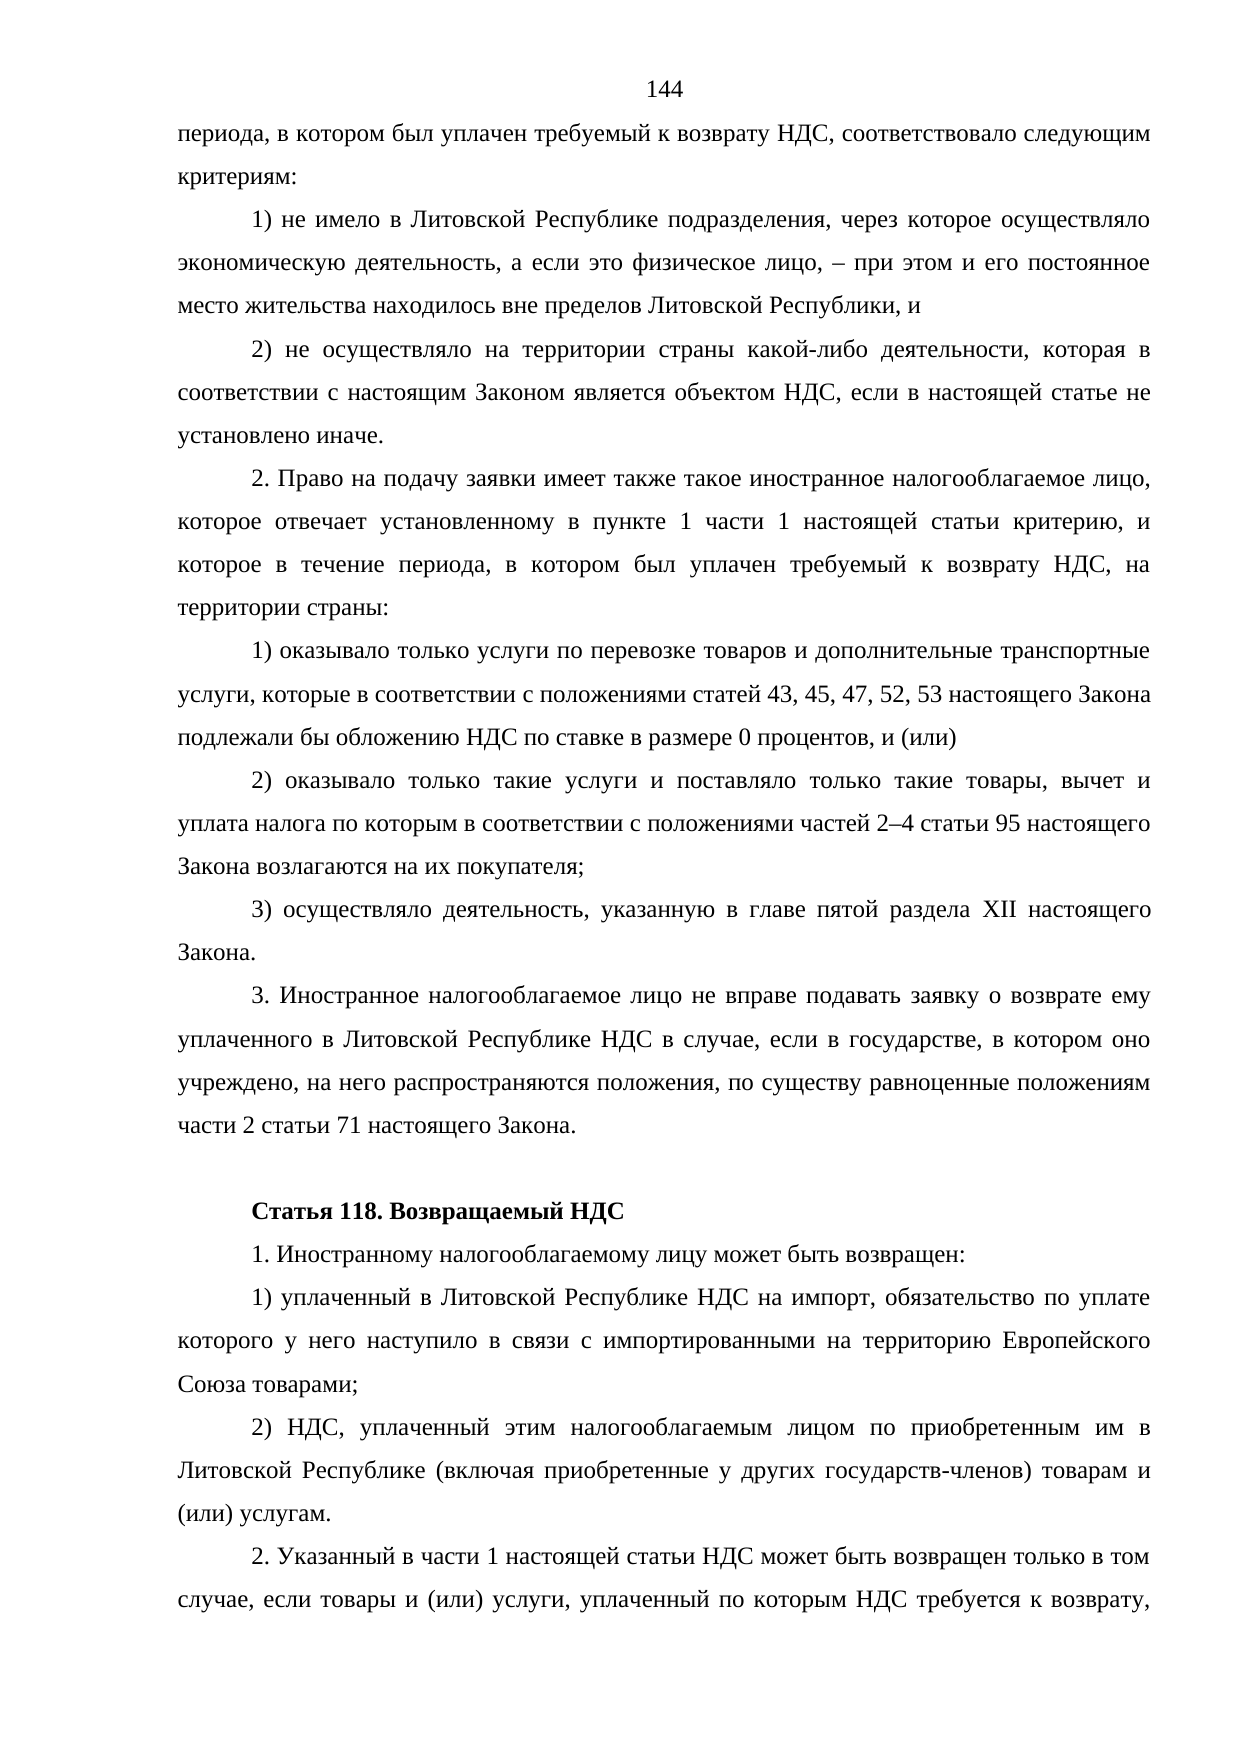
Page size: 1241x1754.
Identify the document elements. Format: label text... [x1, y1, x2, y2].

text 2. Указанный в части 1 настоящей статьи НДС может быть возвращен только в том случае, если товары и (или) услуги, уплаченный по которым НДС требуется к возврату, [177, 1541, 1152, 1613]
text 2) НДС, уплаченный этим налогооблагаемым лицом по приобретенным им в Литовской Республике (включая приобретенные у других государств-членов) товарам и (или) услугам. [177, 1412, 1152, 1527]
text 1) уплаченный в Литовской Республике НДС на импорт, обязательство по уплате которого у него наступило в связи с импортированными на территорию Европейского Союза товарами; [177, 1282, 1152, 1397]
text 1. Иностранному налогооблагаемому лицу может быть возвращен: [177, 1239, 1152, 1268]
text 1) не имело в Литовской Республике подразделения, через которое осуществляло экономическую деятельность, а если это физическое лицо, – при этом и его постоянное место жительства находилось вне пределов Литовской Республики, и [177, 204, 1152, 319]
text периода, в котором был уплачен требуемый к возврату НДС, соответствовало следующим критериям: [177, 118, 1152, 190]
text Статья 118. Возвращаемый НДС [177, 1196, 1152, 1225]
text 2. Право на подачу заявки имеет также такое иностранное налогооблагаемое лицо, которое отвечает установленному в пункте 1 части 1 настоящей статьи критерию, и которое в течение периода, в котором был уплачен требуемый к возврату НДС, на территории страны: [177, 463, 1152, 621]
text 2) не осуществляло на территории страны какой-либо деятельности, которая в соответствии с настоящим Законом является объектом НДС, если в настоящей статье не установлено иначе. [177, 334, 1152, 449]
text 3. Иностранное налогооблагаемое лицо не вправе подавать заявку о возврате ему уплаченного в Литовской Республике НДС в случае, если в государстве, в котором оно учреждено, на него распространяются положения, по существу равноценные положениям части 2 статьи 71 настоящего Закона. [177, 981, 1152, 1139]
text 2) оказывало только такие услуги и поставляло только такие товары, вычет и уплата налога по которым в соответствии с положениями частей 2–4 статьи 95 настоящего Закона возлагаются на их покупателя; [177, 765, 1152, 880]
text 3) осуществляло деятельность, указанную в главе пятой раздела XII настоящего Закона. [177, 894, 1152, 966]
text 1) оказывало только услуги по перевозке товаров и дополнительные транспортные услуги, которые в соответствии с положениями статей 43, 45, 47, 52, 53 настоящего Закона подлежали бы обложению НДС по ставке в размере 0 процентов, и (или) [177, 636, 1152, 751]
